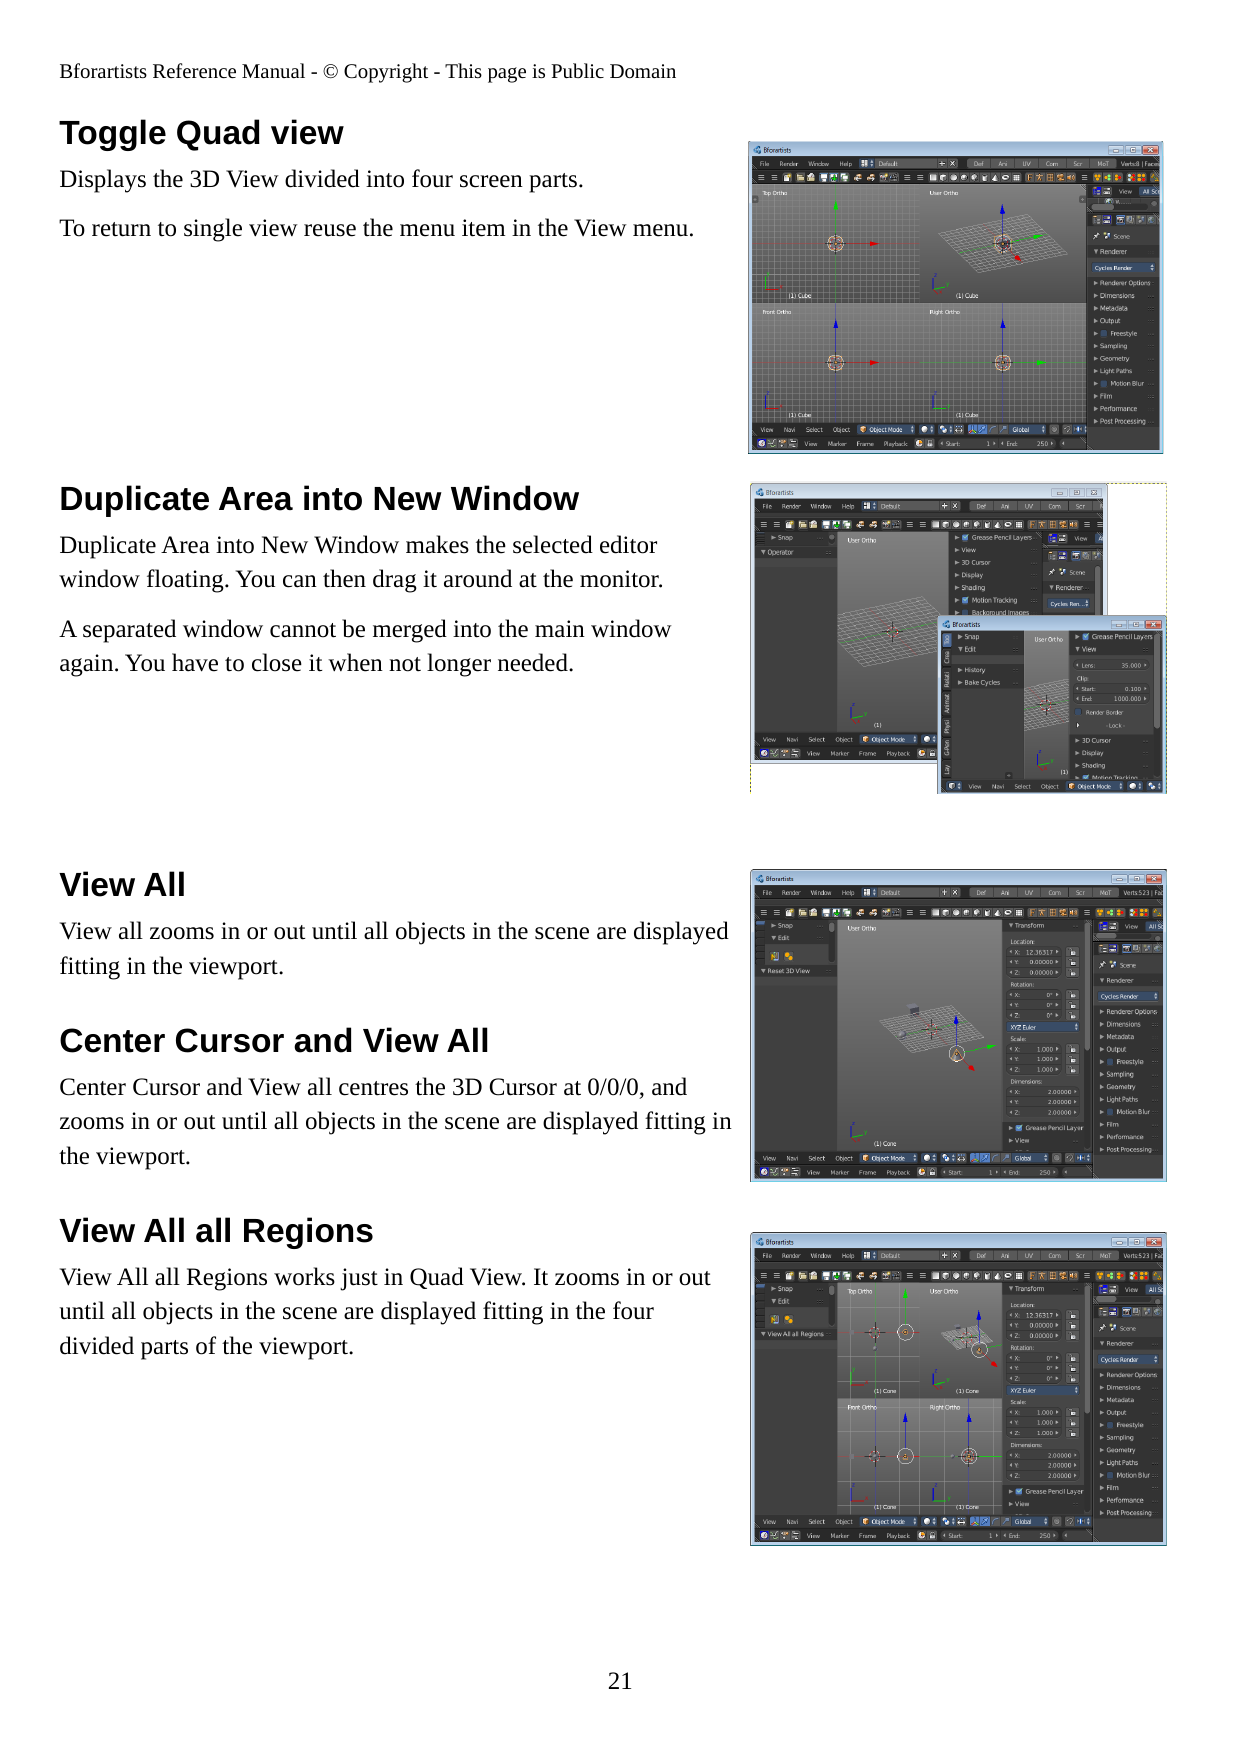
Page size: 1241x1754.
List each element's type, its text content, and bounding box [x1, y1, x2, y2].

text View all zooms in or out until all objects in the scene are displayed fitting in the viewport. [59, 916, 750, 979]
text A separated window cannot be merged into the main window again. You have to close it when not longer needed. [59, 614, 750, 677]
subtitle Toggle Quad view [59, 113, 1181, 151]
subtitle Duplicate Area into New Window [59, 479, 1181, 518]
subtitle Center Cursor and View All [59, 1021, 750, 1059]
text Displays the 3D View divided into four screen parts. [59, 164, 747, 192]
text To return to single view reuse the menu item in the View menu. [59, 213, 747, 242]
text View All all Regions works just in Quad View. It zooms in or out until all objects in the scene are displayed fitting in the four divided parts of the viewport. [59, 1262, 750, 1359]
picture [747, 141, 1164, 454]
picture [750, 481, 1167, 794]
picture [750, 869, 1167, 1182]
picture [750, 1232, 1167, 1546]
subtitle [1167, 1021, 1181, 1059]
subtitle View All all Regions [59, 1211, 1181, 1249]
subtitle View All [59, 865, 1181, 904]
text Duplicate Area into New Window makes the selected editor window floating. You can then drag it around at the monitor. [59, 530, 750, 593]
text Center Cursor and View all centres the 3D Cursor at 0/0/0, and zooms in or out until all objects in the scene are displayed fitting in the viewport. [59, 1072, 750, 1169]
